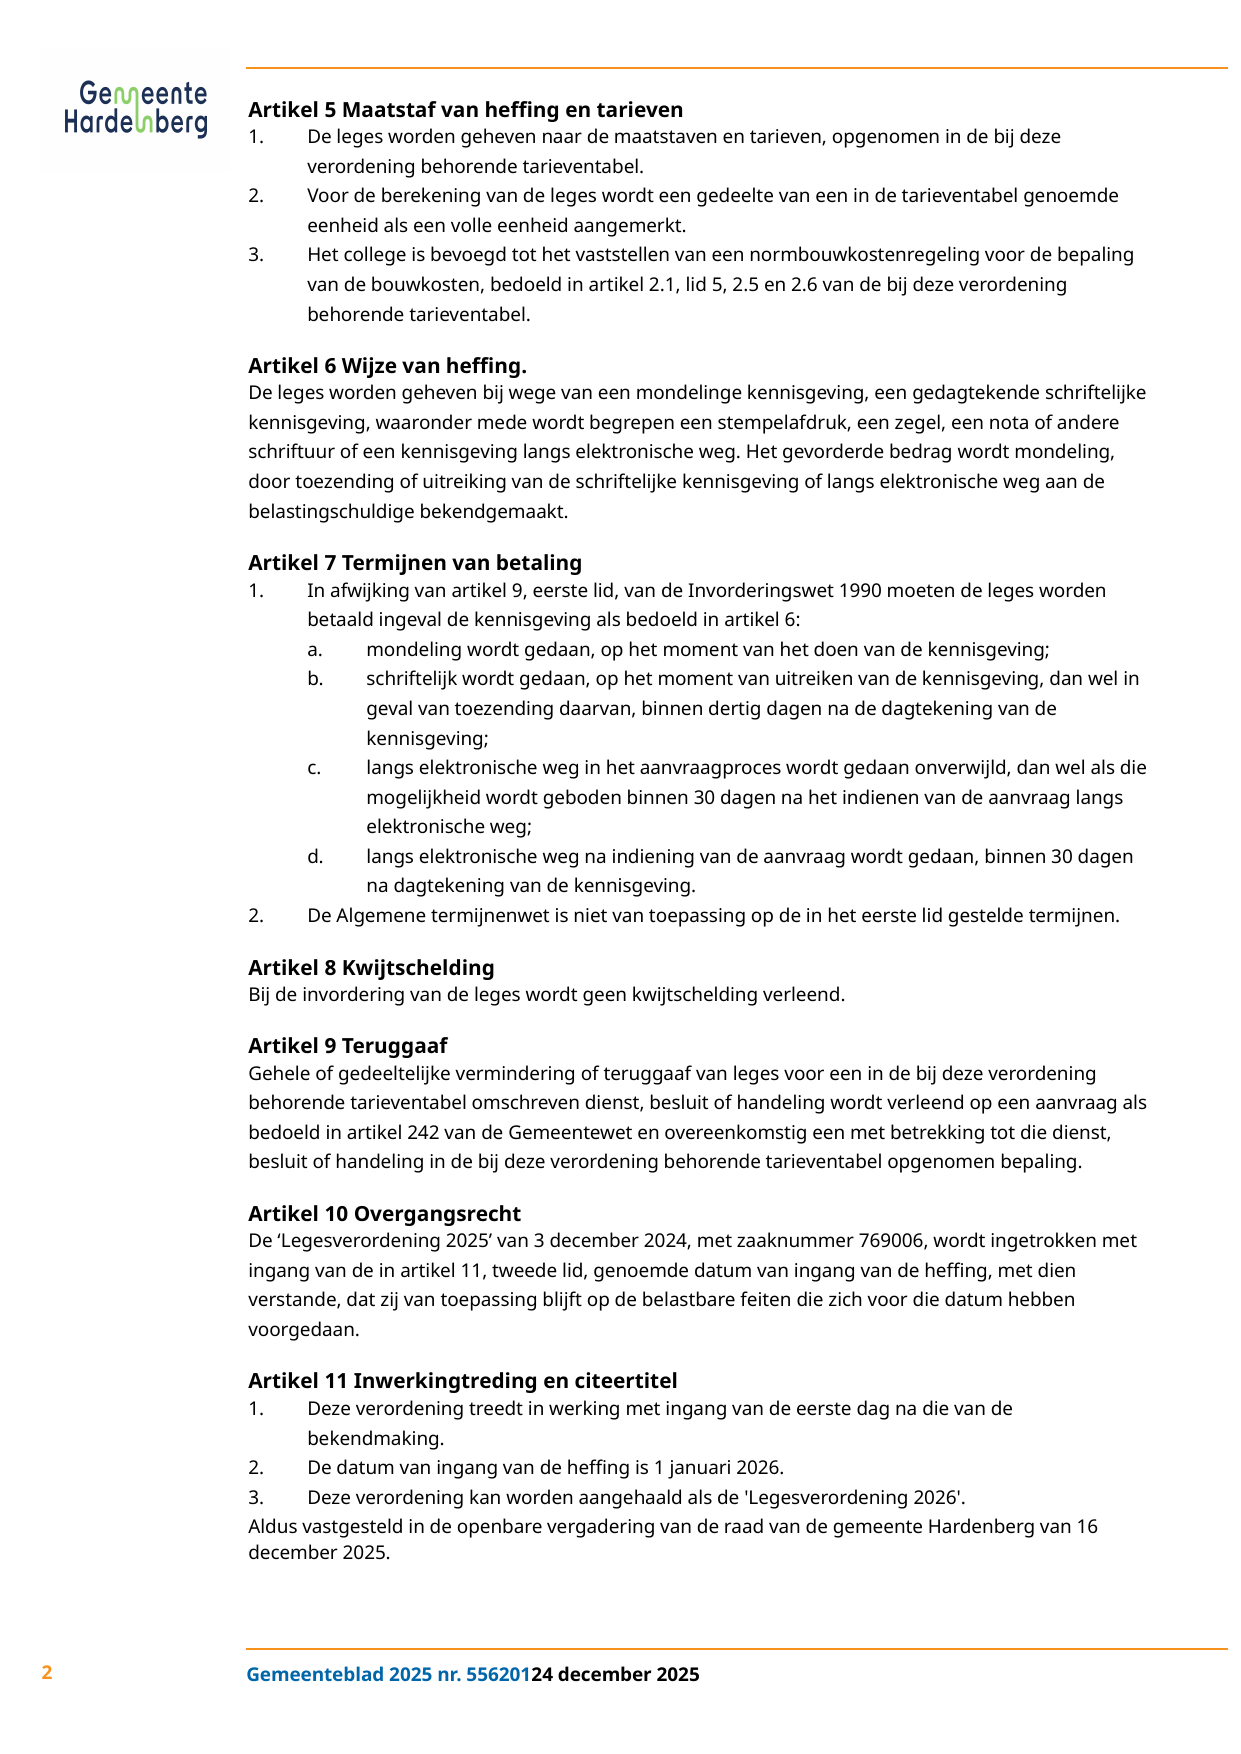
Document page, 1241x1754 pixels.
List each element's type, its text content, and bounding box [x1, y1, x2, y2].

text Artikel 8 Kwijtschelding [248, 953, 1152, 981]
text Artikel 6 Wijze van heffing. [248, 351, 1152, 379]
list In afwijking van artikel 9, eerste lid, van de Invorderingswet 1990 moeten de leges worden betaald ingeval de kennisgeving als bedoeld in artikel 6: [248, 577, 1152, 632]
list De datum van ingang van de heffing is 1 januari 2026. [248, 1454, 1152, 1480]
text Artikel 11 Inwerkingtreding en citeertitel [248, 1367, 1152, 1395]
list schriftelijk wordt gedaan, op het moment van uitreiken van de kennisgeving, dan wel in geval van toezending daarvan, binnen dertig dagen na de dagtekening van de kennisgeving; [307, 666, 1152, 750]
list Voor de berekening van de leges wordt een gedeelte van een in de tarieventabel genoemde eenheid als een volle eenheid aangemerkt. [248, 182, 1152, 238]
picture [41, 47, 231, 172]
text Aldus vastgesteld in de openbare vergadering van de raad van de gemeente Hardenberg van 16 december 2025. [248, 1513, 1152, 1565]
text Artikel 10 Overgangsrecht [248, 1199, 1152, 1227]
text Artikel 5 Maatstaf van heffing en tarieven [248, 95, 1152, 123]
text Artikel 7 Termijnen van betaling [248, 548, 1152, 577]
list De leges worden geheven naar de maatstaven en tarieven, opgenomen in de bij deze verordening behorende tarieventabel. [248, 123, 1152, 178]
text De leges worden geheven bij wege van een mondelinge kennisgeving, een gedagtekende schriftelijke kennisgeving, waaronder mede wordt begrepen een stempelafdruk, een zegel, een nota of andere schriftuur of een kennisgeving langs elektronische weg. Het gevorderde bedrag wordt mondeling, door toezending of uitreiking van de schriftelijke kennisgeving of langs elektronische weg aan de belastingschuldige bekendgemaakt. [248, 379, 1152, 524]
list Het college is bevoegd tot het vaststellen van een normbouwkostenregeling voor de bepaling van de bouwkosten, bedoeld in artikel 2.1, lid 5, 2.5 en 2.6 van de bij deze verordening behorende tarieventabel. [248, 242, 1152, 326]
list Deze verordening treedt in werking met ingang van de eerste dag na die van de bekendmaking. [248, 1395, 1152, 1450]
list langs elektronische weg in het aanvraagproces wordt gedaan onverwijld, dan wel als die mogelijkheid wordt geboden binnen 30 dagen na het indienen van de aanvraag langs elektronische weg; [307, 754, 1152, 839]
text De ‘Legesverordening 2025’ van 3 december 2024, met zaaknummer 769006, wordt ingetrokken met ingang van de in artikel 11, tweede lid, genoemde datum van ingang van de heffing, met dien verstande, dat zij van toe­passing blijft op de belastbare feiten die zich voor die datum hebben voorgedaan. [248, 1227, 1152, 1342]
list langs elektronische weg na indiening van de aanvraag wordt gedaan, binnen 30 dagen na dagtekening van de kennisgeving. [307, 843, 1152, 898]
list mondeling wordt gedaan, op het moment van het doen van de kennisgeving; [307, 636, 1152, 662]
text Artikel 9 Teruggaaf [248, 1031, 1152, 1060]
text Bij de invordering van de leges wordt geen kwijtschelding verleend. [248, 981, 1152, 1007]
text Gehele of gedeeltelijke vermindering of teruggaaf van leges voor een in de bij deze verordening behorende tarieventabel omschreven dienst, besluit of handeling wordt verleend op een aanvraag als bedoeld in artikel 242 van de Gemeentewet en overeenkomstig een met betrekking tot die dienst, besluit of handeling in de bij deze verordening behorende tarieventabel opgenomen bepaling. [248, 1060, 1152, 1174]
list De Algemene termijnenwet is niet van toepassing op de in het eerste lid gestelde termijnen. [248, 902, 1152, 928]
list Deze verordening kan worden aangehaald als de 'Legesverordening 2026'. [248, 1484, 1152, 1509]
